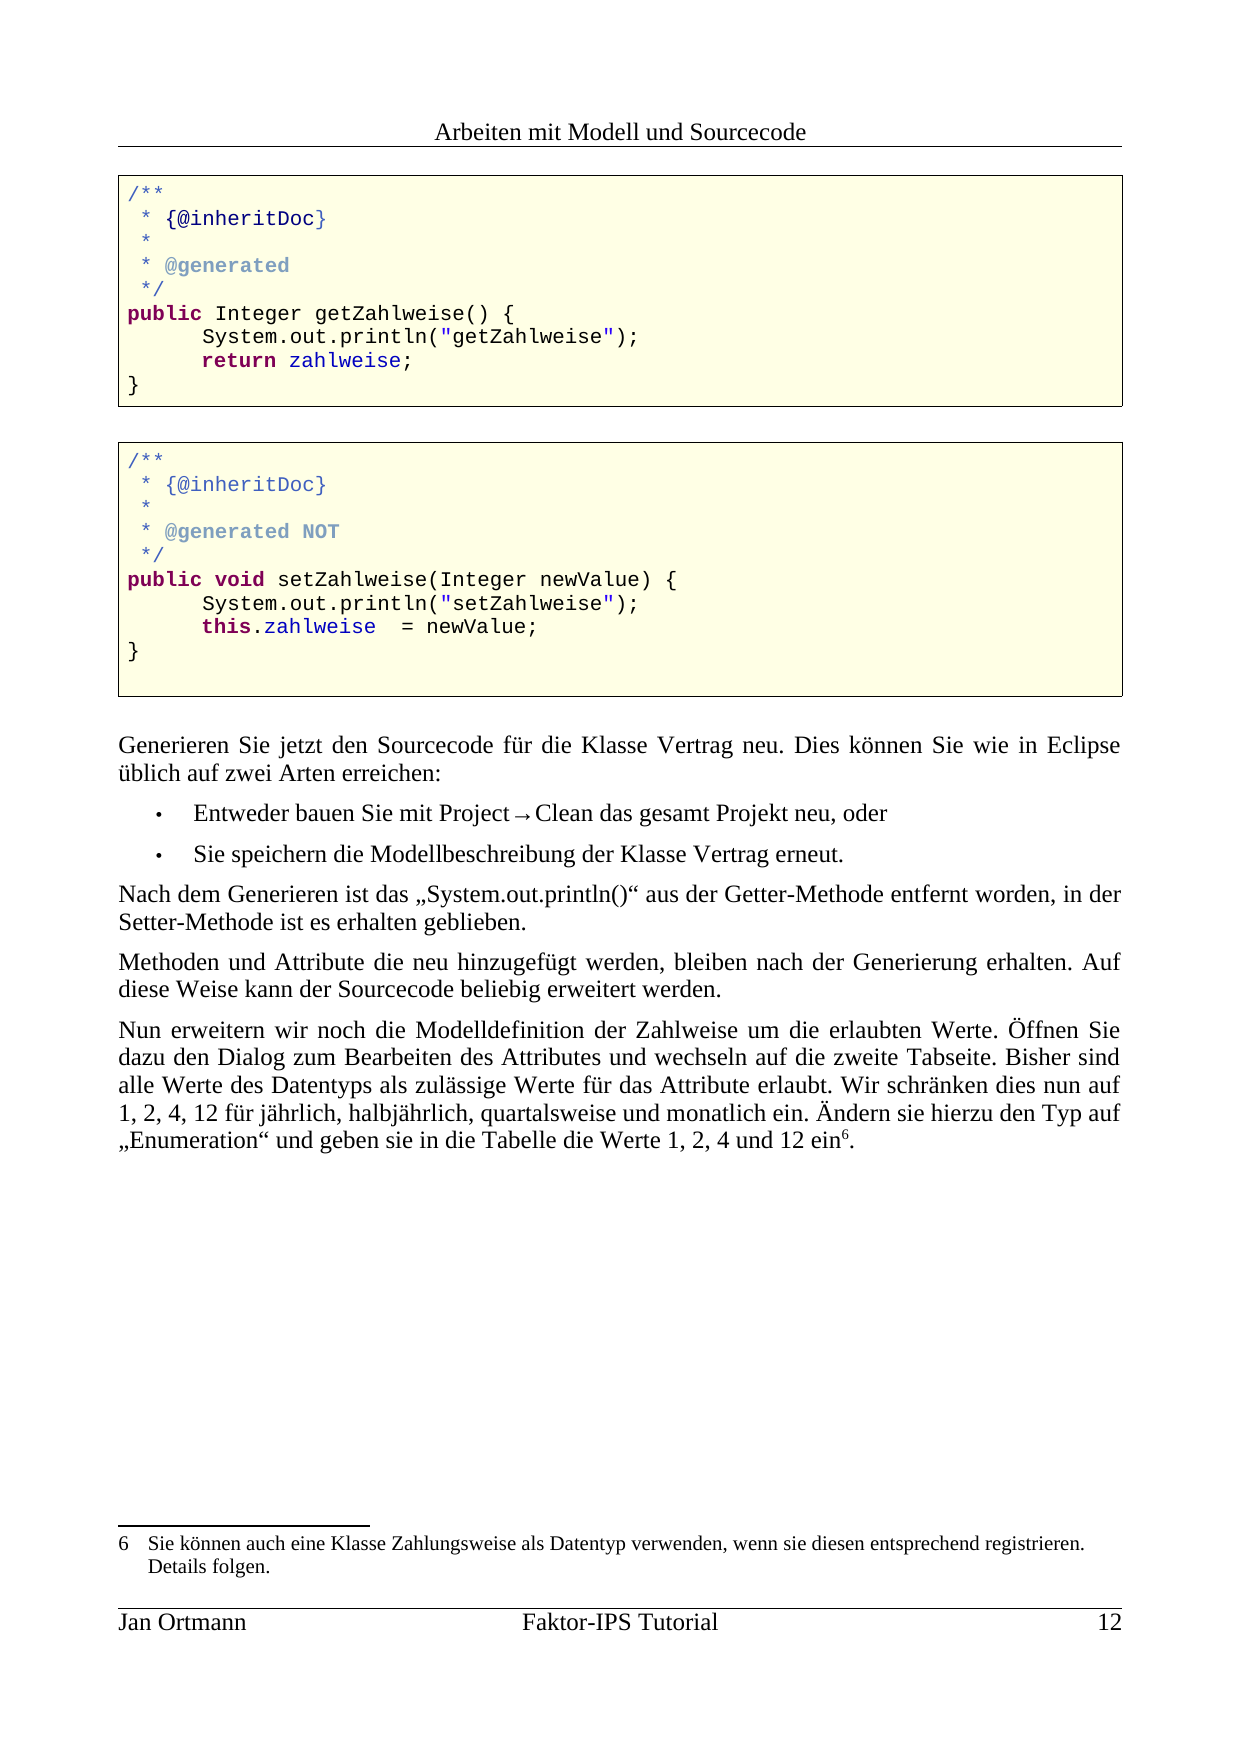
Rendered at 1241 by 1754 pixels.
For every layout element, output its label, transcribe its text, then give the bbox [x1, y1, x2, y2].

text Nun erweitern wir noch die Modelldefinition der Zahlweise um die erlaubten Werte. Öffnen Sie dazu den Dialog zum Bearbeiten des Attributes und wechseln auf die zweite Tabseite. Bisher sind alle Werte des Datentyps als zulässige Werte für das Attribute erlaubt. Wir schränken dies nun auf 1, 2, 4, 12 für jährlich, halbjährlich, quartalsweise und monatlich ein. Ändern sie hierzu den Typ auf „Enumeration“ und geben sie in die Tabelle die Werte 1, 2, 4 und 12 ein. [118, 1016, 1122, 1154]
text public void setZahlweise(Integer newValue) { [127, 569, 1113, 592]
text * {@inheritDoc} [127, 474, 1113, 498]
text Nach dem Generieren ist das „System.out.println()“ aus der Getter-Methode entfernt worden, in der Setter-Methode ist es erhalten geblieben. [118, 880, 1122, 935]
text } [127, 640, 1113, 663]
text Methoden und Attribute die neu hinzugefügt werden, bleiben nach der Generierung erhalten. Auf diese Weise kann der Sourcecode beliebig erweitert werden. [118, 948, 1122, 1003]
text } [127, 373, 1113, 397]
text public Integer getZahlweise() { [127, 303, 1113, 326]
text Sie können auch eine Klasse Zahlungsweise als Datentyp verwenden, wenn sie diesen entsprechend registrieren. Details folgen. [118, 1532, 1122, 1578]
text * @generated [127, 255, 1113, 279]
list Sie speichern die Modellbeschreibung der Klasse Vertrag erneut. [156, 840, 1122, 867]
text * [127, 232, 1113, 255]
text * {@inheritDoc} [127, 208, 1113, 232]
text Generieren Sie jetzt den Sourcecode für die Klasse Vertrag neu. Dies können Sie wie in Eclipse üblich auf zwei Arten erreichen: [118, 732, 1122, 787]
list Entweder bauen Sie mit Project→Clean das gesamt Projekt neu, oder [156, 799, 1122, 827]
text /** [127, 451, 1113, 474]
text System.out.println("getZahlweise"); [127, 326, 1113, 350]
text /** [127, 184, 1113, 208]
text * [127, 498, 1113, 522]
text */ [127, 279, 1113, 303]
text this.zahlweise = newValue; [127, 616, 1113, 640]
text return zahlweise; [127, 350, 1113, 373]
text */ [127, 545, 1113, 569]
text System.out.println("setZahlweise"); [127, 592, 1113, 616]
text * @generated NOT [127, 522, 1113, 545]
